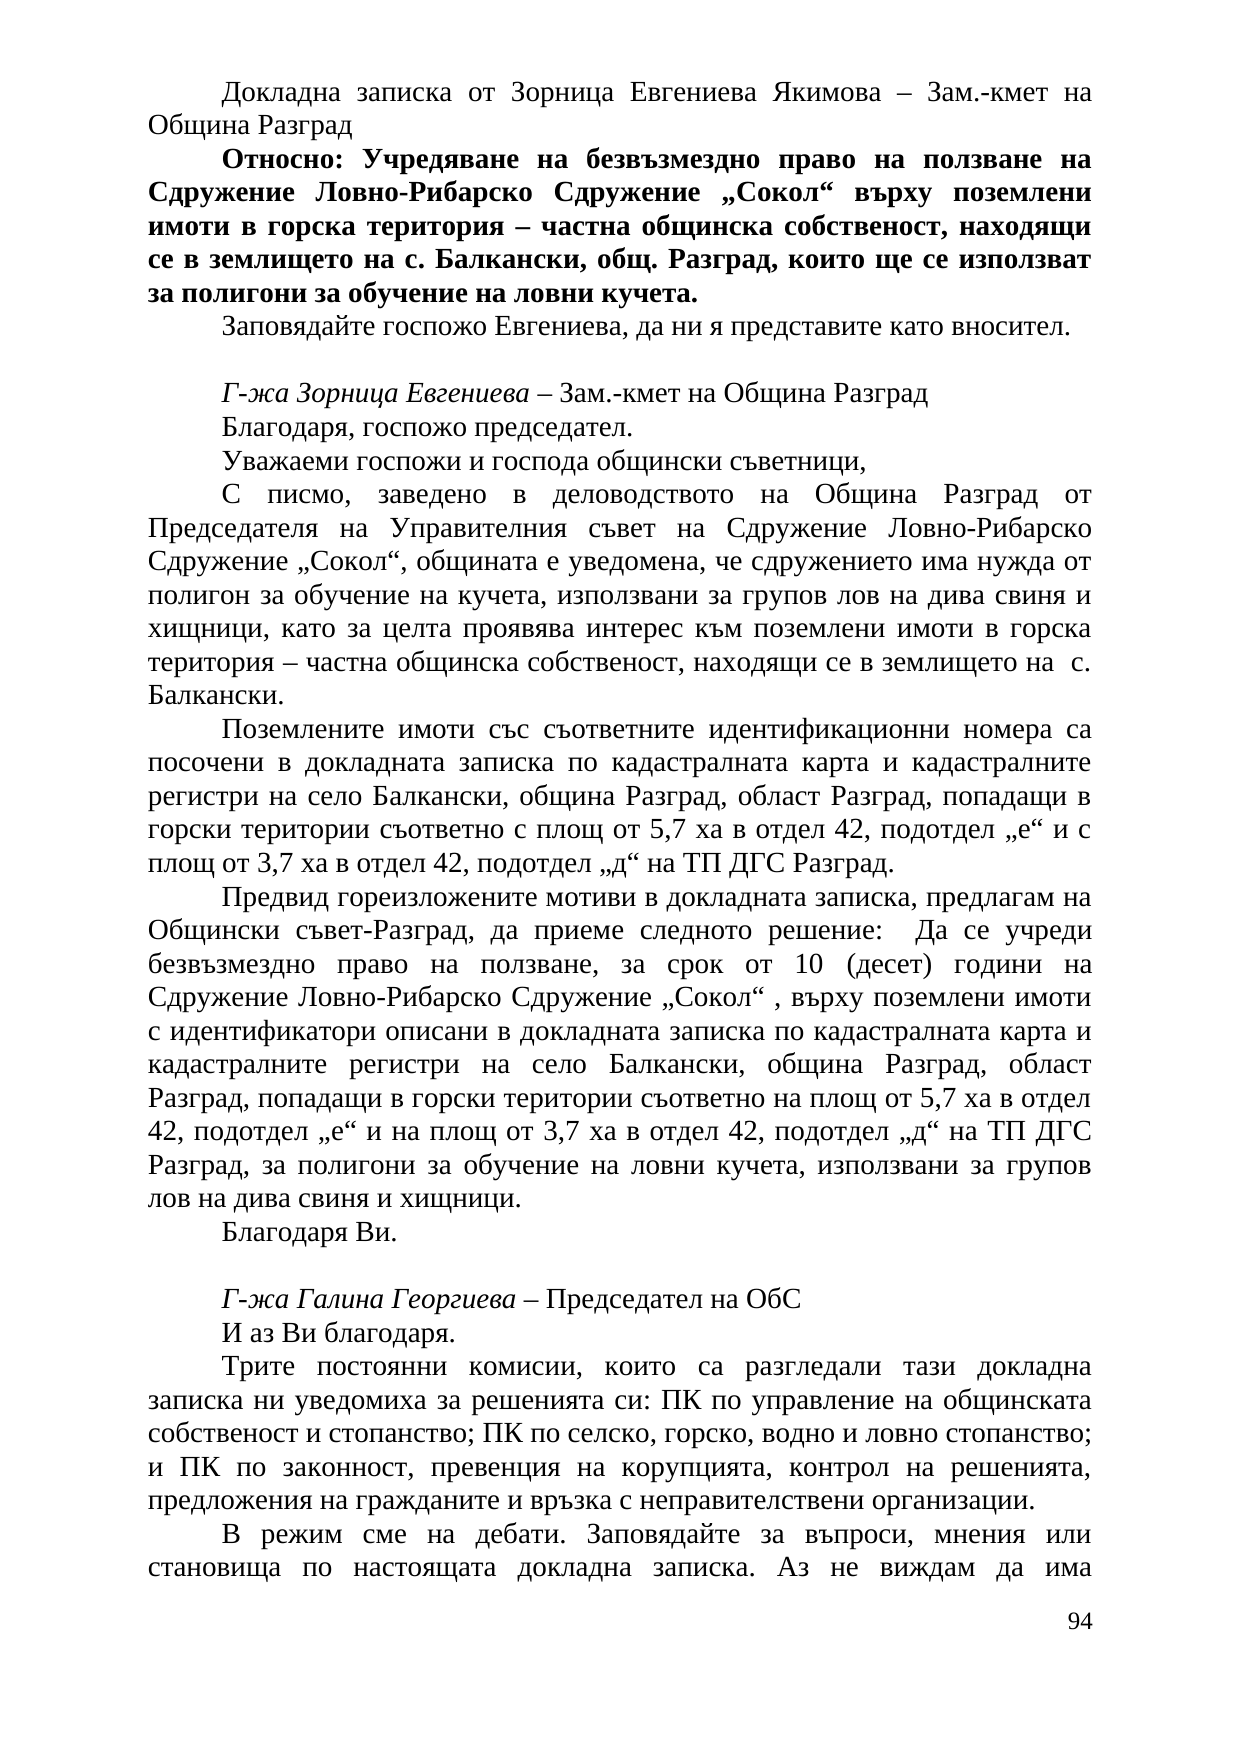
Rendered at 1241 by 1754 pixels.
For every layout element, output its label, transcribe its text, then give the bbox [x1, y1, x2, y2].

text С писмо, заведено в деловодството на Община Разград от Председателя на Управителния съвет на Сдружение Ловно-Рибарско Сдружение „Сокол“, общината е уведомена, че сдружението има нужда от полигон за обучение на кучета, използвани за групов лов на дива свиня и хищници, като за целта проявява интерес към поземлени имоти в горска територия – частна общинска собственост, находящи се в землището на с. Балкански. [148, 476, 1093, 711]
text Докладна записка от Зорница Евгениева Якимова – Зам.-кмет на Община Разград [148, 74, 1093, 141]
text Благодаря Ви. [148, 1214, 1093, 1248]
text Г-жа Зорница Евгениева – Зам.-кмет на Община Разград [148, 376, 1093, 409]
text В режим сме на дебати. Заповядайте за въпроси, мнения или становища по настоящата докладна записка. Аз не виждам да има [148, 1516, 1093, 1583]
text Уважаеми госпожи и господа общински съветници, [148, 443, 1093, 476]
text Благодаря, госпожо председател. [148, 409, 1093, 443]
text Трите постоянни комисии, които са разгледали тази докладна записка ни уведомиха за решенията си: ПК по управление на общинската собственост и стопанство; ПК по селско, горско, водно и ловно стопанство; и ПК по законност, превенция на корупцията, контрол на решенията, предложения на гражданите и връзка с неправителствени организации. [148, 1348, 1093, 1516]
text Поземлените имоти със съответните идентификационни номера са посочени в докладната записка по кадастралната карта и кадастралните регистри на село Балкански, община Разград, област Разград, попадащи в горски територии съответно с площ от 5,7 ха в отдел 42, подотдел „е“ и с площ от 3,7 ха в отдел 42, подотдел „д“ на ТП ДГС Разград. [148, 711, 1093, 879]
text Г-жа Галина Георгиева – Председател на ОбС [148, 1281, 1093, 1315]
text Относно: Учредяване на безвъзмездно право на ползване на Сдружение Ловно-Рибарско Сдружение „Сокол“ върху поземлени имоти в горска територия – частна общинска собственост, находящи се в землището на с. Балкански, общ. Разград, които ще се използват за полигони за обучение на ловни кучета. [148, 141, 1093, 308]
text Заповядайте госпожо Евгениева, да ни я представите като вносител. [148, 308, 1093, 342]
text И аз Ви благодаря. [148, 1315, 1093, 1348]
text Предвид гореизложените мотиви в докладната записка, предлагам на Общински съвет-Разград, да приеме следното решение: Да се учреди безвъзмездно право на ползване, за срок от 10 (десет) години на Сдружение Ловно-Рибарско Сдружение „Сокол“ , върху поземлени имоти с идентификатори описани в докладната записка по кадастралната карта и кадастралните регистри на село Балкански, община Разград, област Разград, попадащи в горски територии съответно на площ от 5,7 ха в отдел 42, подотдел „е“ и на площ от 3,7 ха в отдел 42, подотдел „д“ на ТП ДГС Разград, за полигони за обучение на ловни кучета, използвани за групов лов на дива свиня и хищници. [148, 879, 1093, 1214]
